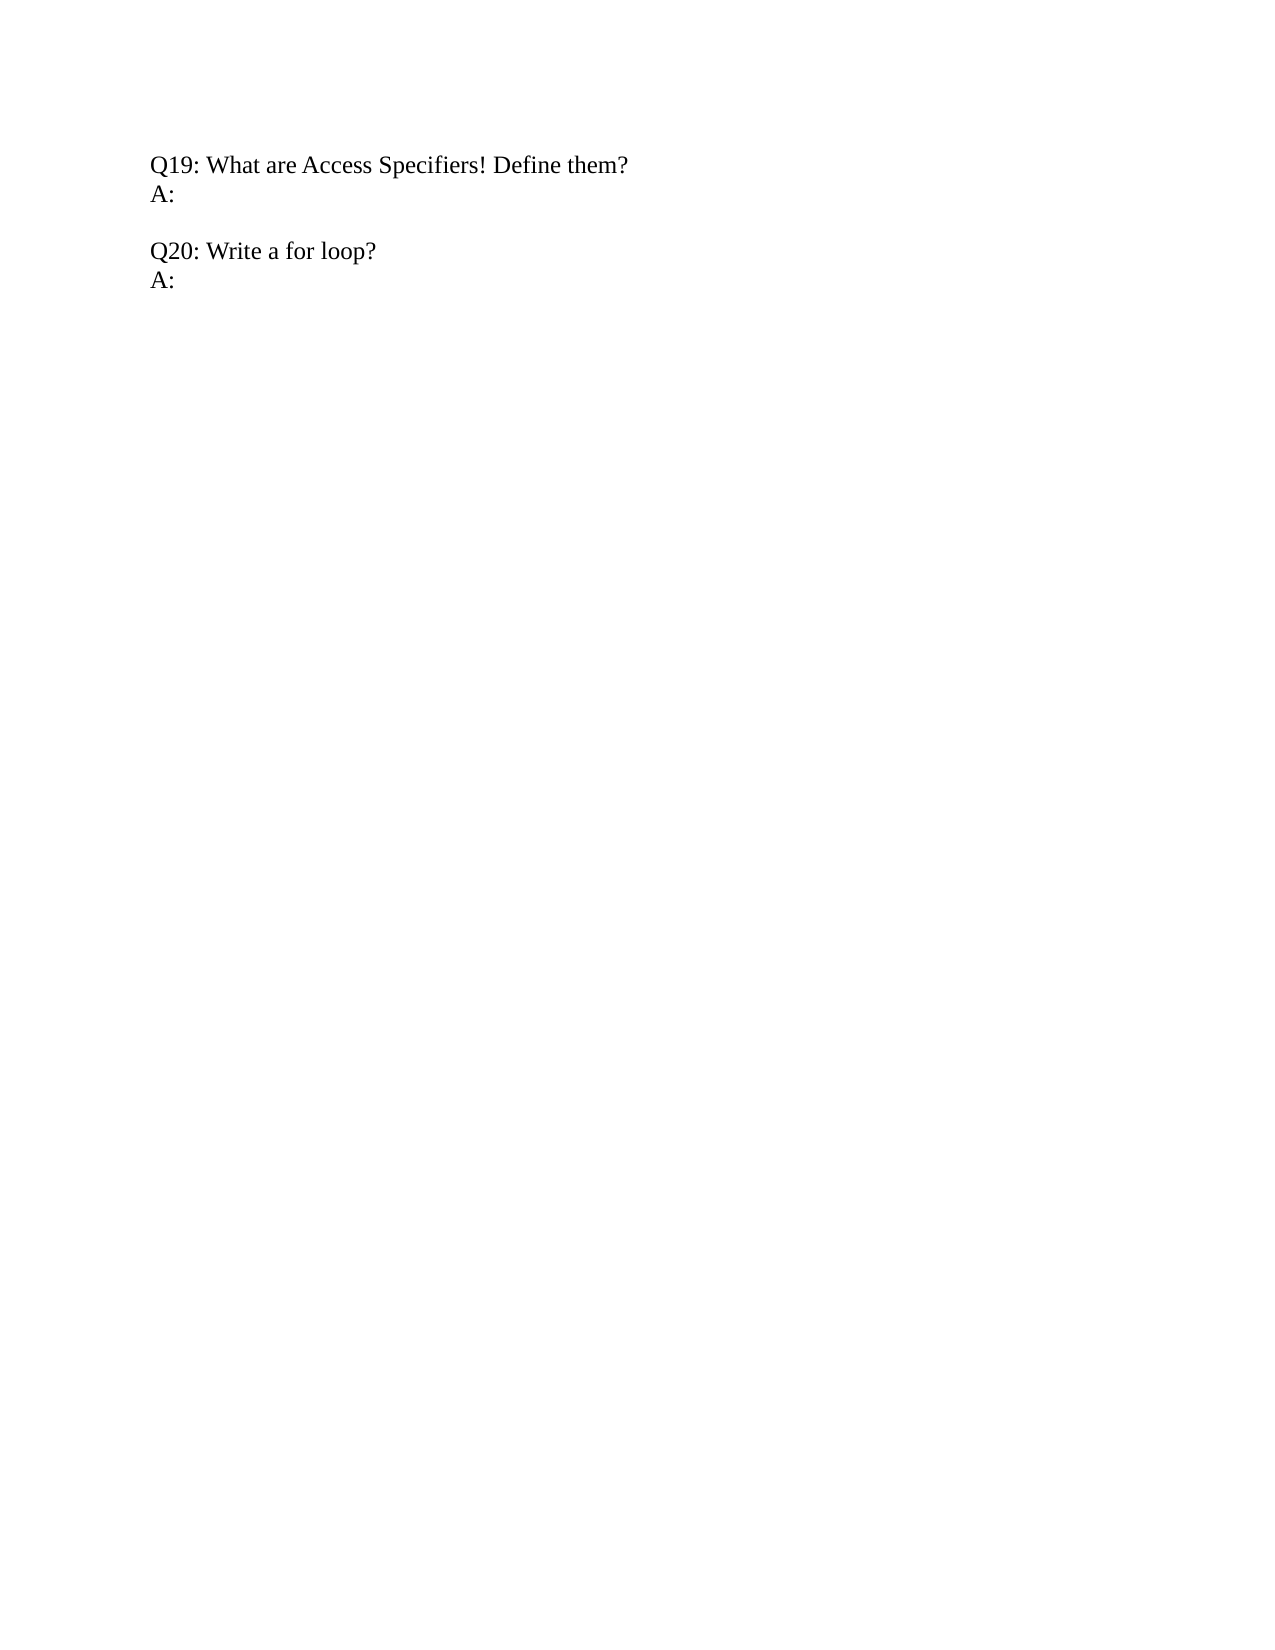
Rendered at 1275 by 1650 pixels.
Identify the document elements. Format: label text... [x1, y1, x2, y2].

text A: [150, 179, 1125, 207]
text A: [150, 265, 1125, 294]
text Q20: Write a for loop? [150, 236, 1125, 265]
text Q19: What are Access Specifiers! Define them? [150, 150, 1125, 179]
